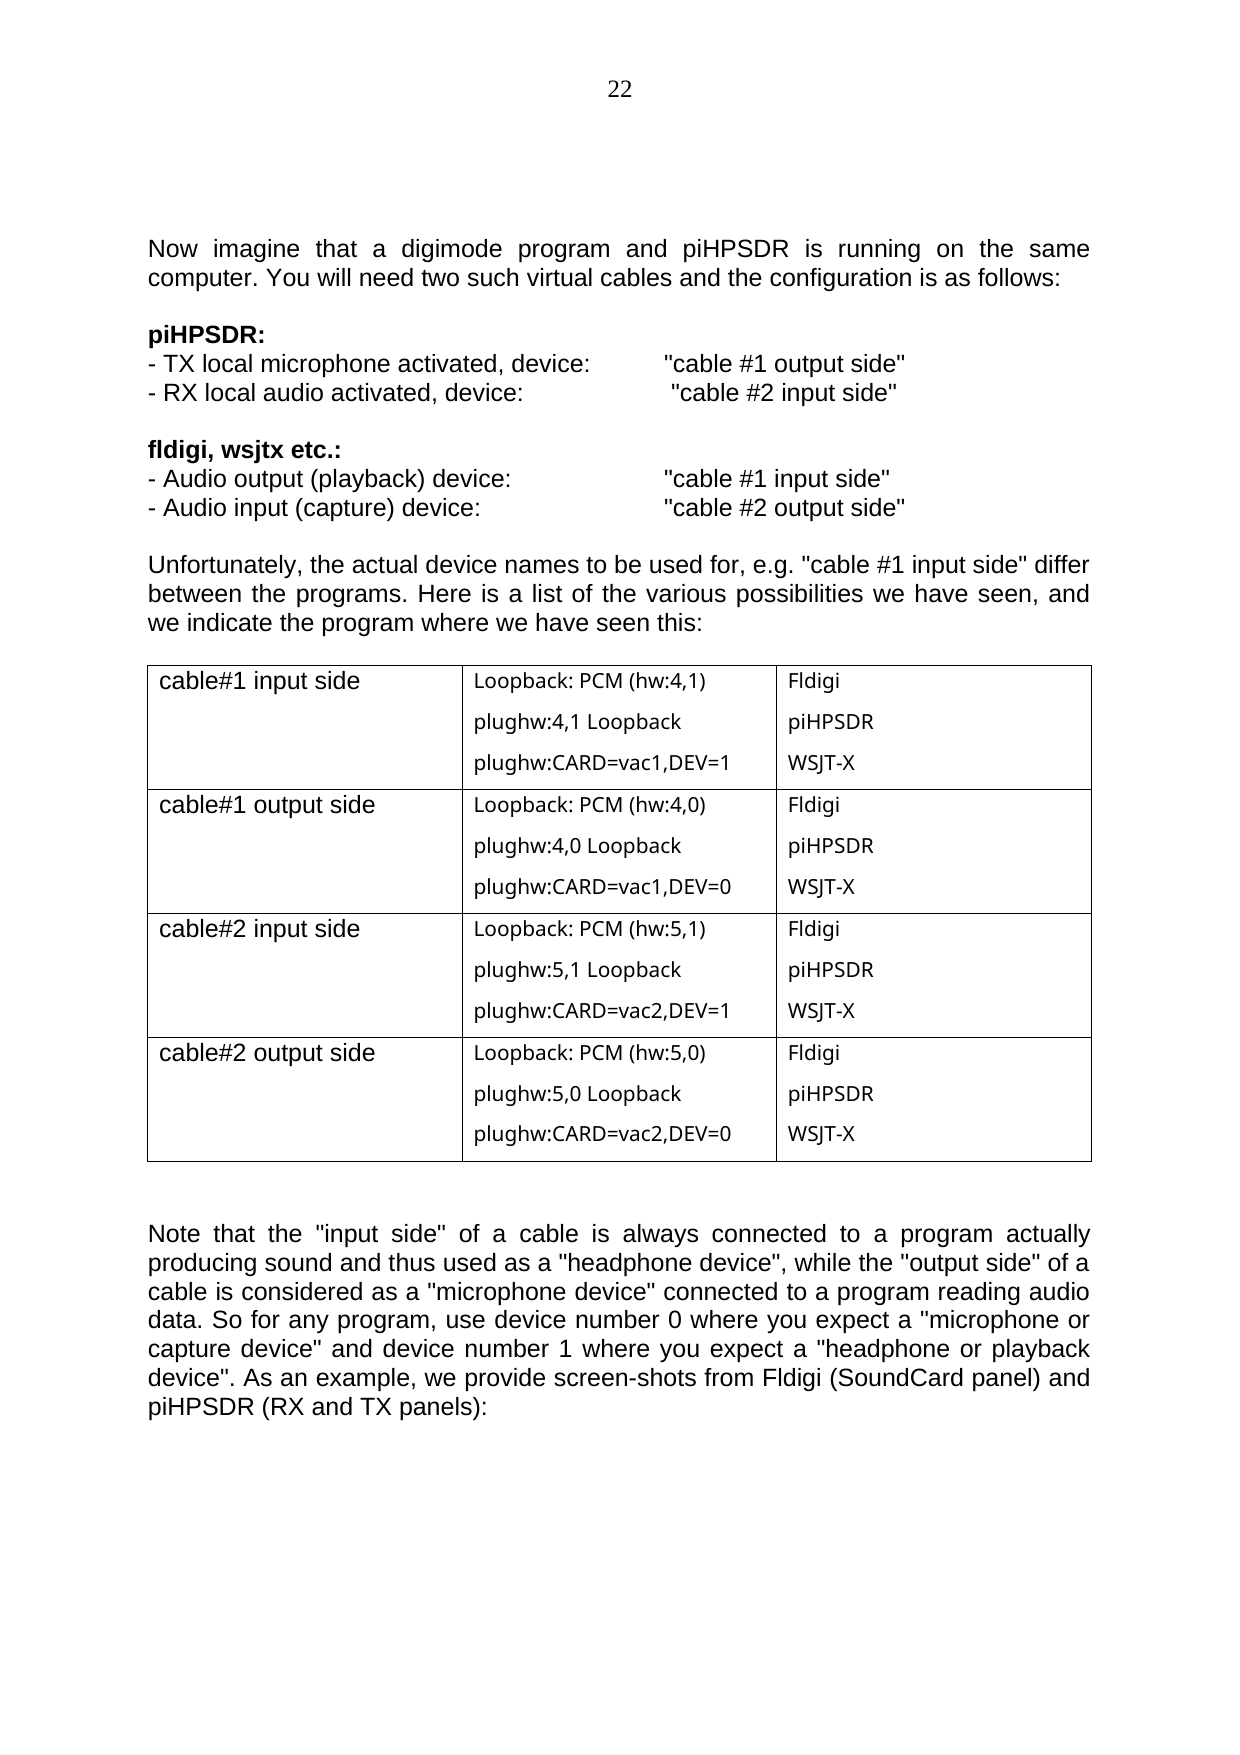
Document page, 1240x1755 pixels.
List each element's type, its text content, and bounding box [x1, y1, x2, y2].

table_cell cable#1 output side [148, 790, 462, 913]
text Unfortunately, the actual device names to be used for, e.g. "cable #1 input side" differ between the programs. Here is a list of the various possibilities we have seen, and we indicate the program where we have seen this: [148, 550, 1092, 636]
text - TX local microphone activated, device: "cable #1 output side" [148, 349, 1092, 378]
table_cell cable#2 output side [148, 1038, 462, 1161]
text - Audio output (playback) device: "cable #1 input side" [148, 464, 1092, 493]
text fldigi, wsjtx etc.: [148, 435, 1092, 464]
table_cell Loopback: PCM (hw:5,1) plughw:5,1 Loopback plughw:CARD=vac2,DEV=1 [463, 914, 776, 1037]
text piHPSDR: [148, 320, 1092, 349]
text - Audio input (capture) device: "cable #2 output side" [148, 493, 1092, 521]
text Note that the "input side" of a cable is always connected to a program actually producing sound and thus used as a "headphone device", while the "output side" of a cable is considered as a "microphone device" connected to a program reading audio data. So for any program, use device number 0 where you expect a "microphone or capture device" and device number 1 where you expect a "headphone or playback device". As an example, we provide screen-shots from Fldigi (SoundCard panel) and piHPSDR (RX and TX panels): [148, 1219, 1092, 1420]
table_header cable#1 input side [148, 666, 462, 789]
text Now imagine that a digimode program and piHPSDR is running on the same computer. You will need two such virtual cables and the configuration is as follows: [148, 234, 1092, 291]
table_cell Fldigi piHPSDR WSJT-X [777, 790, 1091, 913]
table_cell Loopback: PCM (hw:5,0) plughw:5,0 Loopback plughw:CARD=vac2,DEV=0 [463, 1038, 776, 1161]
table_cell Loopback: PCM (hw:4,0) plughw:4,0 Loopback plughw:CARD=vac1,DEV=0 [463, 790, 776, 913]
table_cell cable#2 input side [148, 914, 462, 1037]
table_cell Fldigi piHPSDR WSJT-X [777, 1038, 1091, 1161]
table_header Loopback: PCM (hw:4,1) plughw:4,1 Loopback plughw:CARD=vac1,DEV=1 [463, 666, 776, 789]
table_header Fldigi piHPSDR WSJT-X [777, 666, 1091, 789]
text - RX local audio activated, device: "cable #2 input side" [148, 378, 1092, 406]
table_cell Fldigi piHPSDR WSJT-X [777, 914, 1091, 1037]
